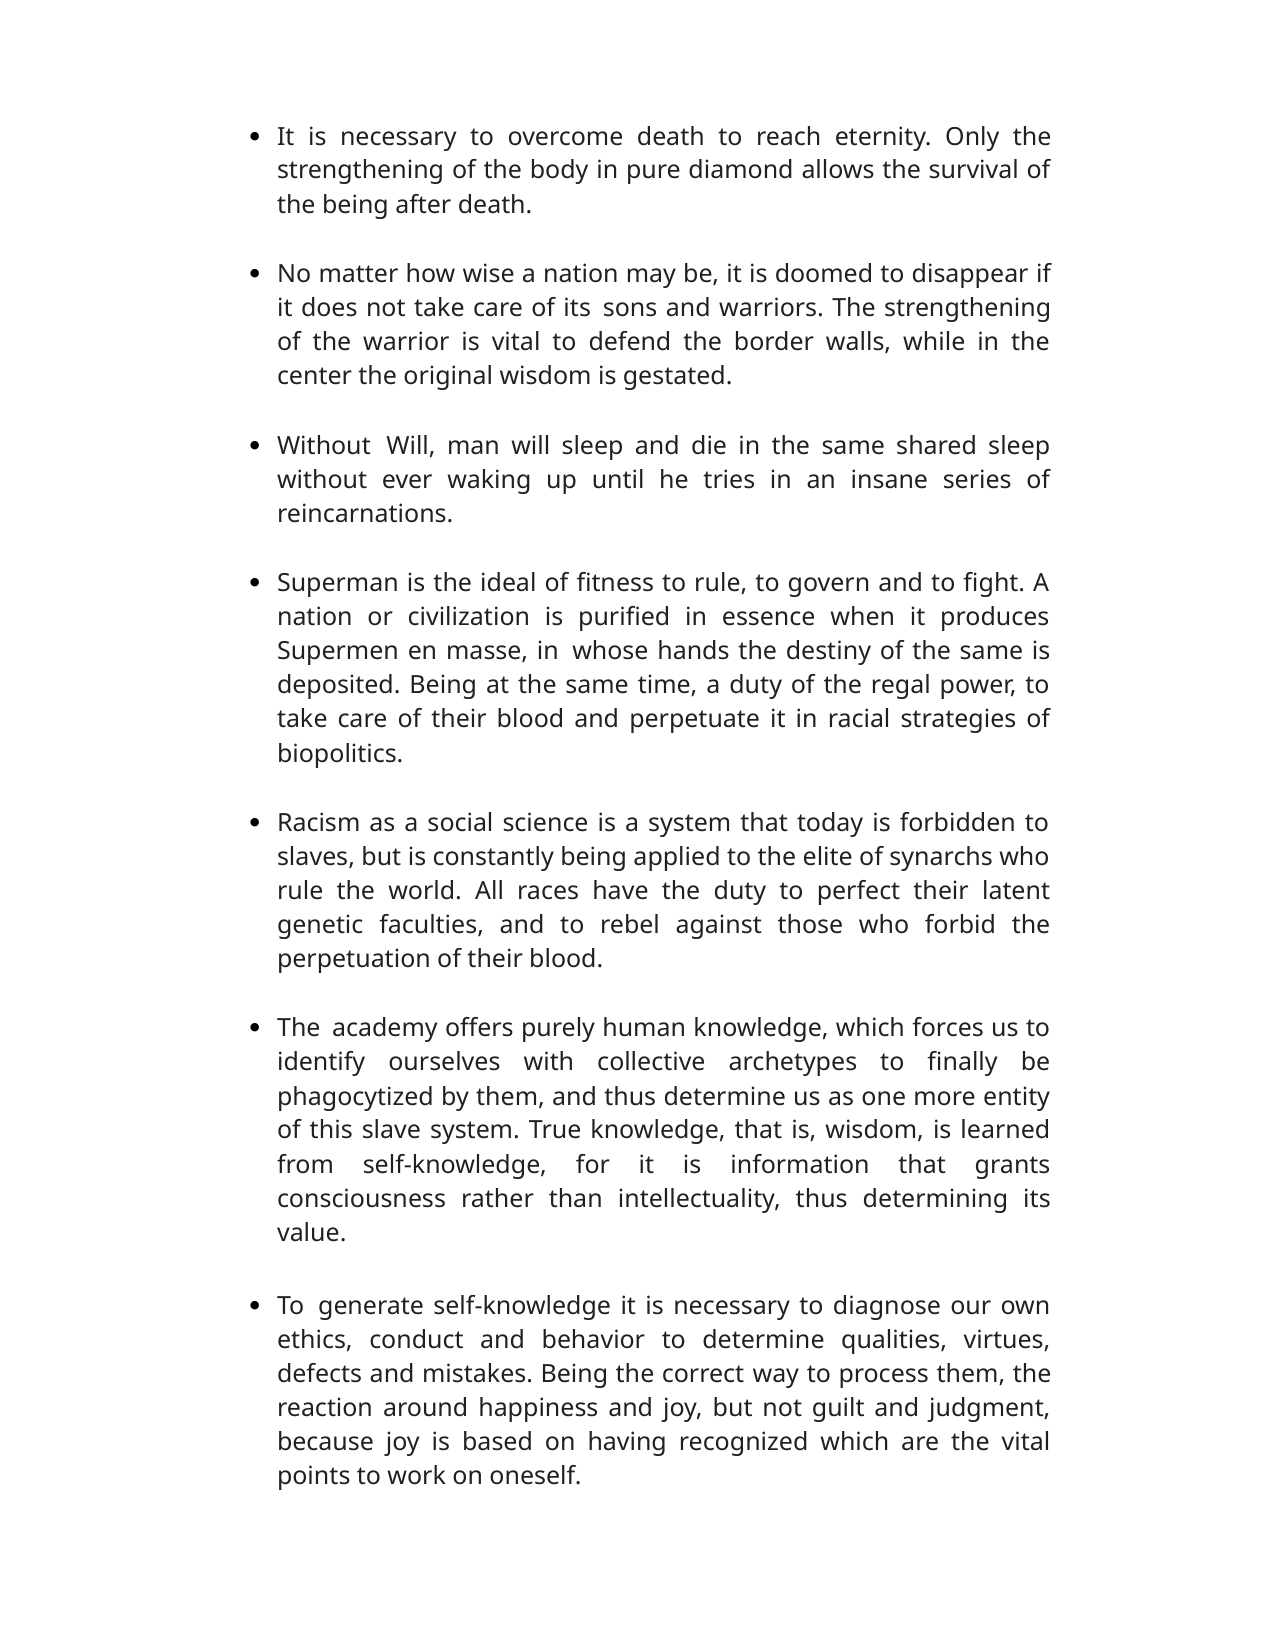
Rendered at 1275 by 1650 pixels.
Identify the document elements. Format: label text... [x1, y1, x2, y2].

list Racism as a social science is a system that today is forbidden to slaves, but is constantly being applied to the elite of synarchs who rule the world. All races have the duty to perfect their latent genetic faculties, and to rebel against those who forbid the perpetuation of their blood. [250, 804, 1051, 975]
list Without Will, man will sleep and die in the same shared sleep without ever waking up until he tries in an insane series of reincarnations. [250, 428, 1051, 530]
list To generate self-knowledge it is necessary to diagnose our own ethics, conduct and behavior to determine qualities, virtues, defects and mistakes. Being the correct way to process them, the reaction around happiness and joy, but not guilt and judgment, because joy is based on having recognized which are the vital points to work on oneself. [250, 1287, 1051, 1492]
list It is necessary to overcome death to reach eternity. Only the strengthening of the body in pure diamond allows the survival of the being after death. [250, 118, 1051, 220]
list No matter how wise a nation may be, it is doomed to disappear if it does not take care of its sons and warriors. The strengthening of the warrior is vital to defend the border walls, while in the center the original wisdom is gestated. [250, 256, 1051, 392]
list The academy offers purely human knowledge, which forces us to identify ourselves with collective archetypes to finally be phagocytized by them, and thus determine us as one more entity of this slave system. True knowledge, that is, wisdom, is learned from self-knowledge, for it is information that grants consciousness rather than intellectuality, thus determining its value. [250, 1010, 1051, 1248]
list Superman is the ideal of fitness to rule, to govern and to fight. A nation or civilization is purified in essence when it produces Supermen en masse, in whose hands the destiny of the same is deposited. Being at the same time, a duty of the regal power, to take care of their blood and perpetuate it in racial strategies of biopolitics. [250, 565, 1051, 769]
